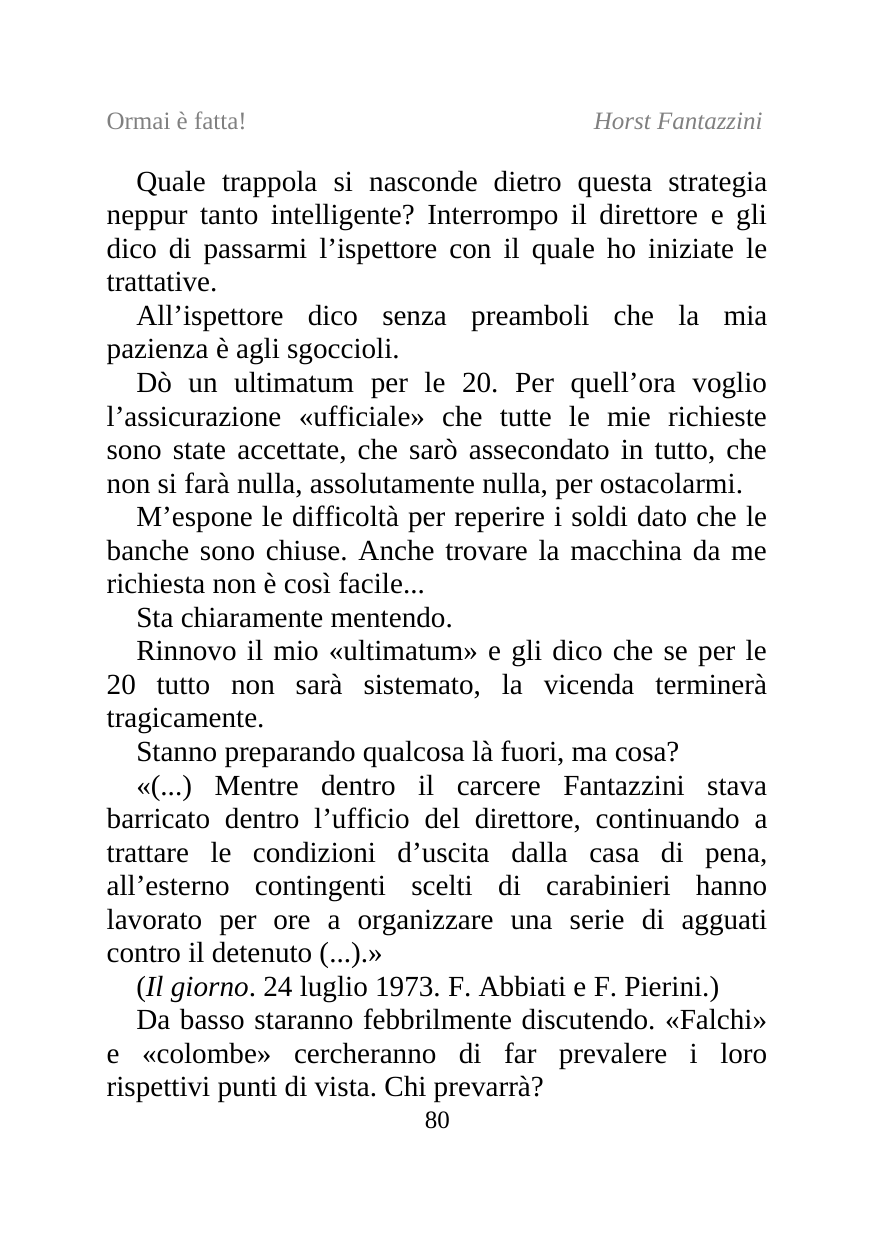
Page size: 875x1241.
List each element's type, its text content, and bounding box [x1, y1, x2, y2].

text M’espone le difficoltà per reperire i soldi dato che le banche sono chiuse. Anche trovare la macchina da me richiesta non è così facile... [106, 499, 768, 600]
text Da basso staranno febbrilmente discutendo. «Falchi» e «colombe» cercheranno di far prevalere i loro rispettivi punti di vista. Chi prevarrà? [106, 1002, 768, 1103]
text (Il giorno. 24 luglio 1973. F. Abbiati e F. Pierini.) [106, 969, 768, 1002]
text Sta chiaramente mentendo. [106, 600, 768, 633]
text Rinnovo il mio «ultimatum» e gli dico che se per le 20 tutto non sarà sistemato, la vicenda terminerà tragicamente. [106, 633, 768, 734]
text «(...) Mentre dentro il carcere Fantazzini stava barricato dentro l’ufficio del direttore, continuando a trattare le condizioni d’uscita dalla casa di pena, all’esterno contingenti scelti di carabinieri hanno lavorato per ore a organizzare una serie di agguati contro il detenuto (...).» [106, 768, 768, 969]
text Quale trappola si nasconde dietro questa strategia neppur tanto intelligente? Interrompo il direttore e gli dico di passarmi l’ispettore con il quale ho iniziate le trattative. [106, 164, 768, 298]
text Stanno preparando qualcosa là fuori, ma cosa? [106, 734, 768, 768]
text All’ispettore dico senza preamboli che la mia pazienza è agli sgoccioli. [106, 298, 768, 365]
text Dò un ultimatum per le 20. Per quell’ora voglio l’assicurazione «ufficiale» che tutte le mie richieste sono state accettate, che sarò assecondato in tutto, che non si farà nulla, assolutamente nulla, per ostacolarmi. [106, 365, 768, 499]
